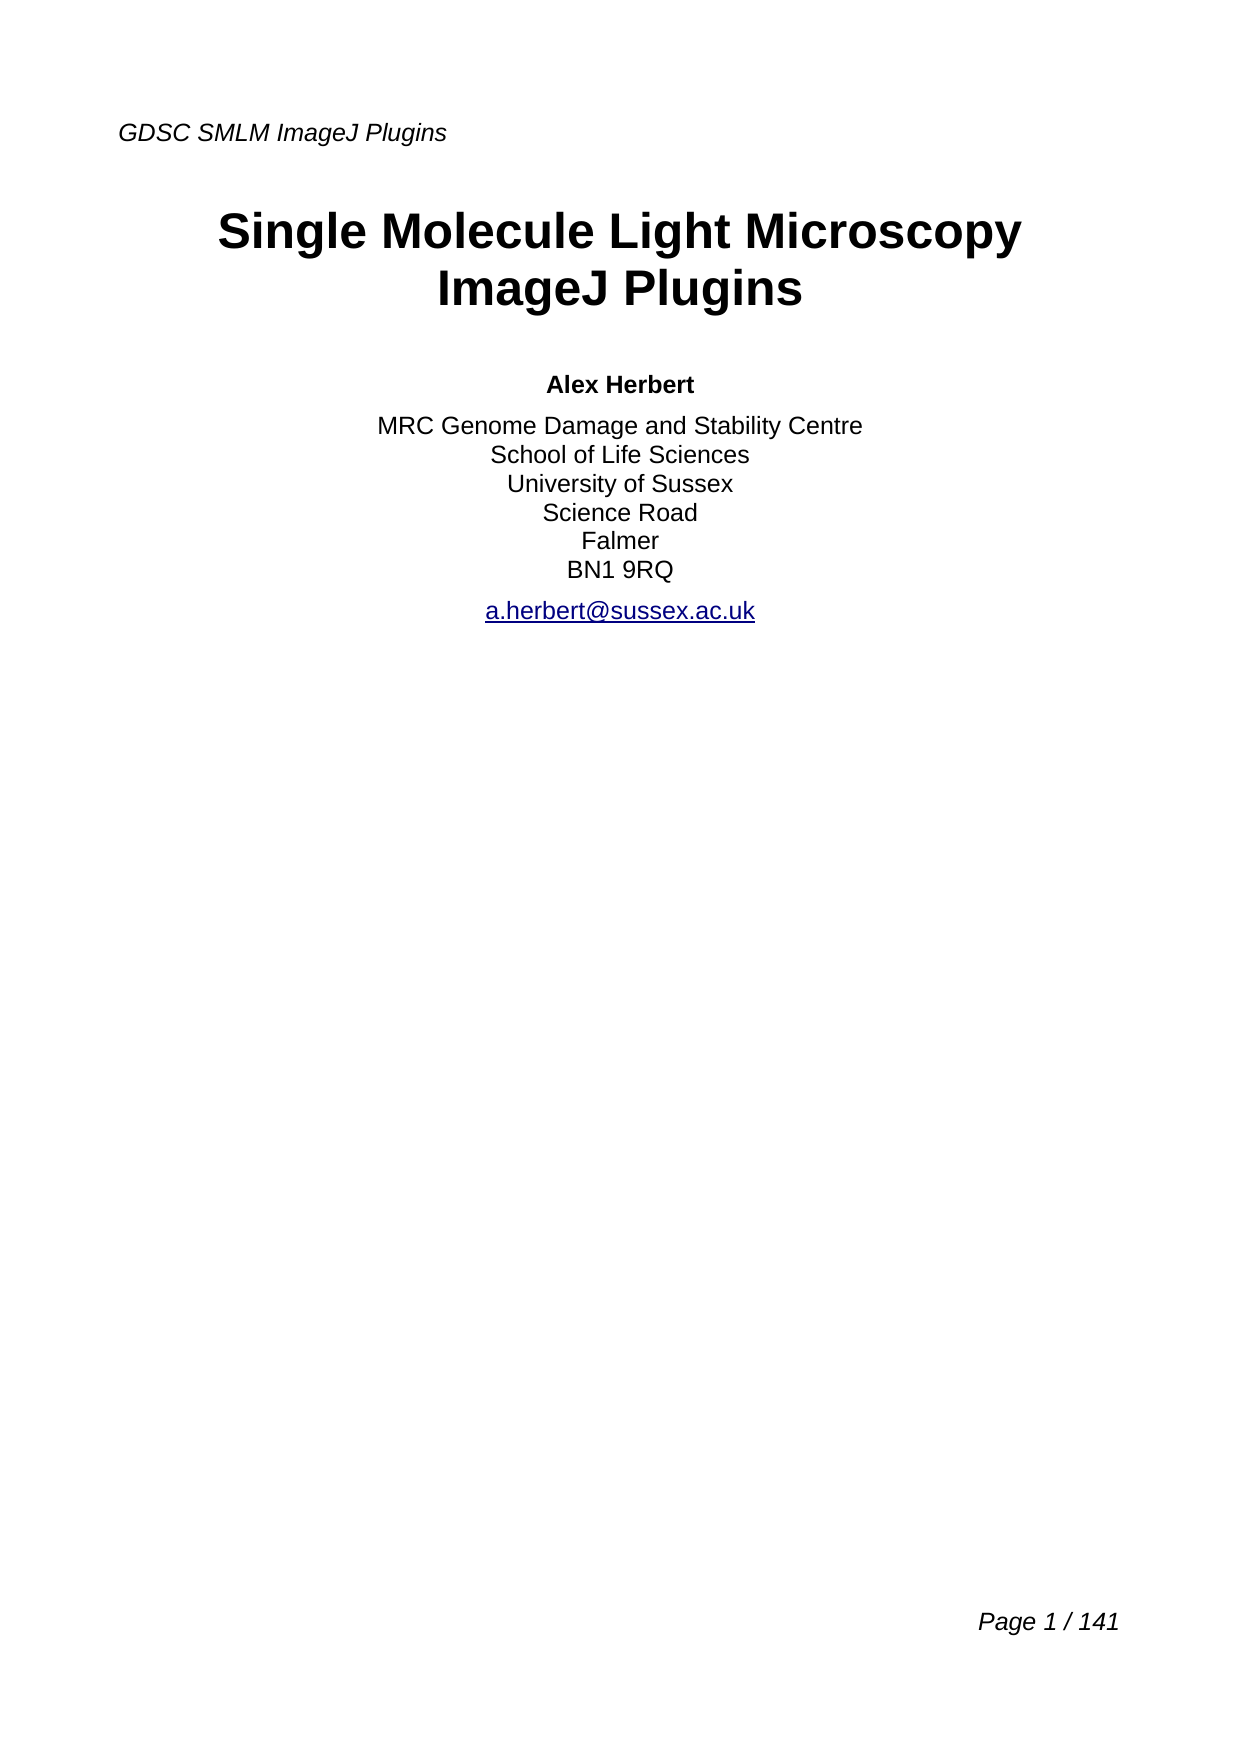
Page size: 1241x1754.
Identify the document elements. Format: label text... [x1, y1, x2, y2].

text School of Life Sciences [118, 440, 1122, 469]
text a.herbert@sussex.ac.uk [118, 596, 1122, 625]
title Single Molecule Light Microscopy ImageJ Plugins [118, 201, 1122, 316]
text University of Sussex [118, 469, 1122, 498]
text MRC Genome Damage and Stability Centre [118, 411, 1122, 440]
text Science Road [118, 498, 1122, 526]
text BN1 9RQ [118, 555, 1122, 584]
text Falmer [118, 526, 1122, 555]
text Alex Herbert [118, 370, 1122, 399]
